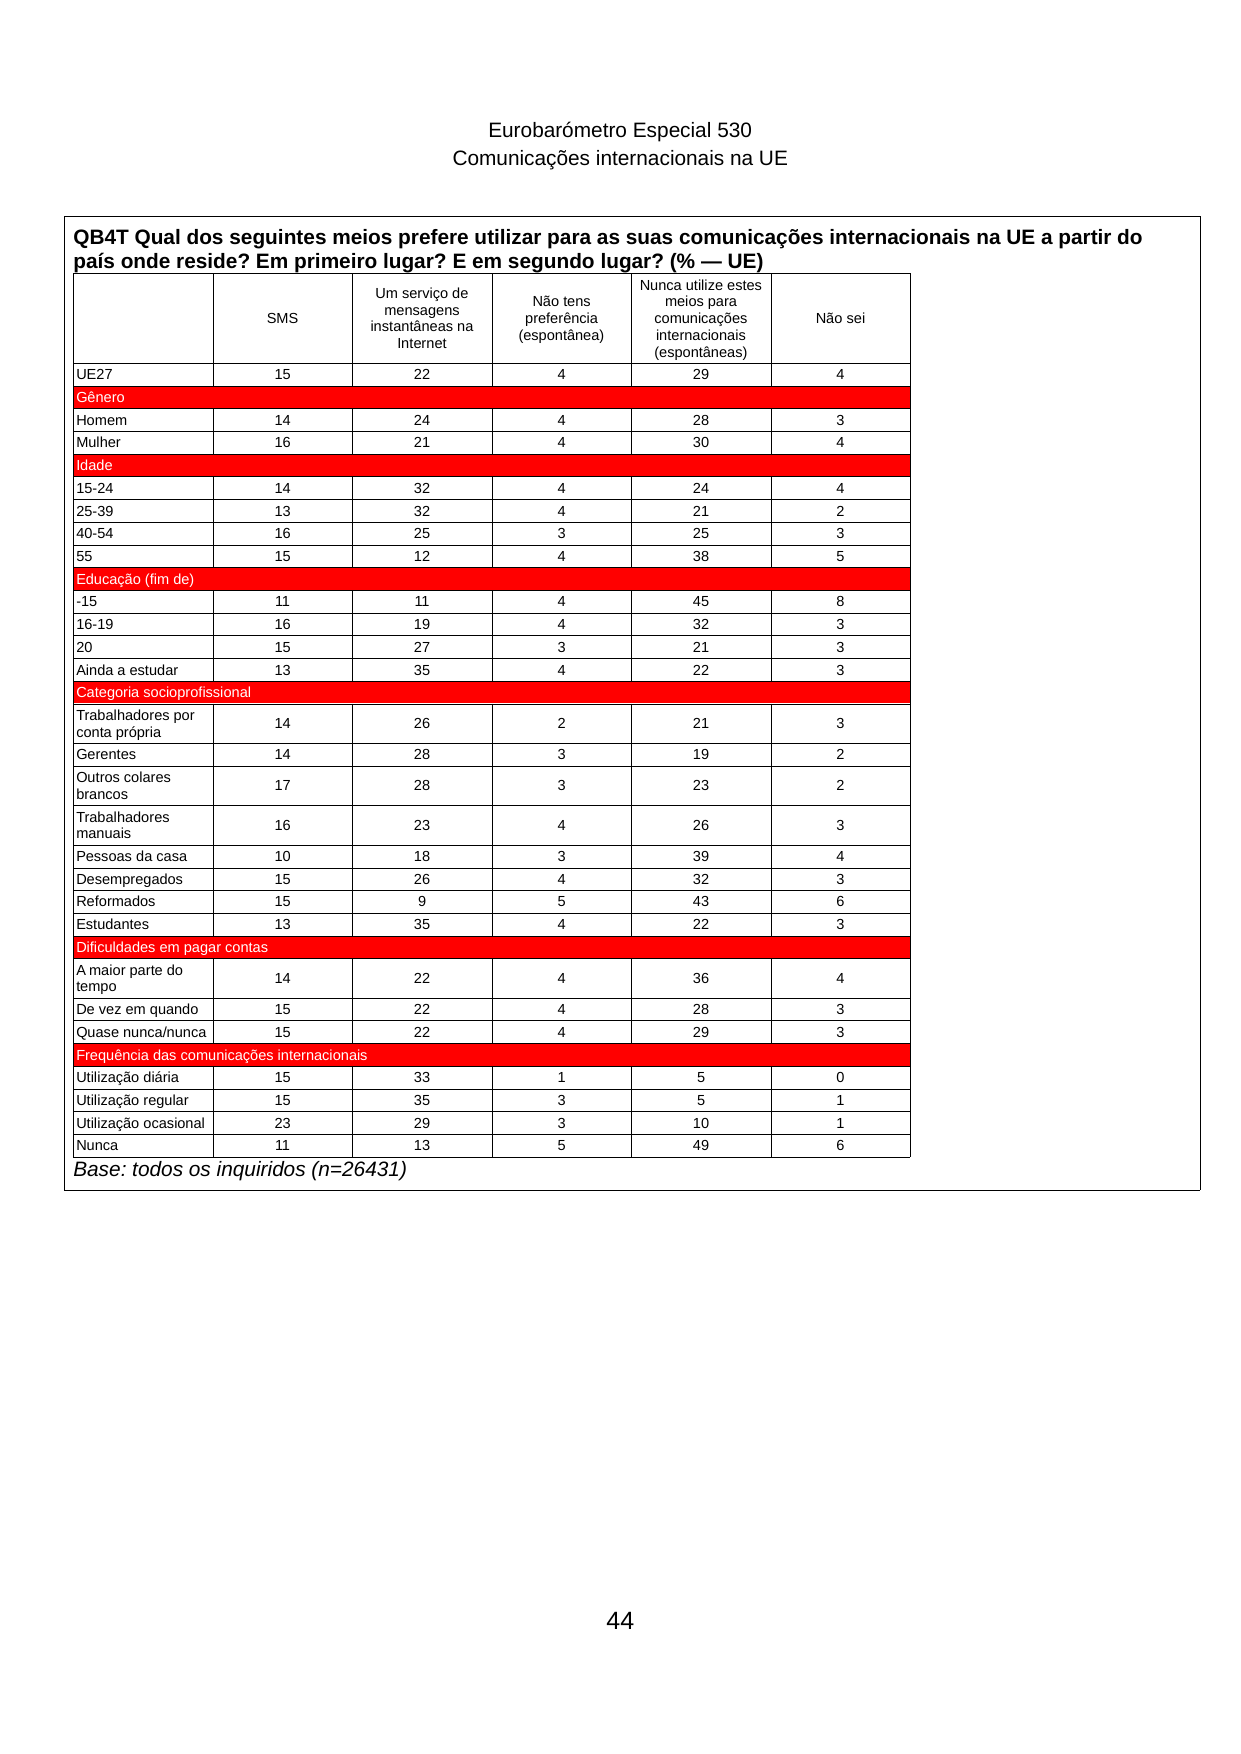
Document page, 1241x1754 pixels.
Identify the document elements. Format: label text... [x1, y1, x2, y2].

table_cell 5 [632, 1067, 771, 1088]
table_cell 4 [772, 846, 910, 867]
table_cell 4 [493, 409, 631, 431]
table_cell 4 [493, 869, 631, 890]
table_cell 29 [353, 1112, 492, 1134]
table_cell 39 [632, 846, 771, 867]
table_cell 5 [772, 546, 910, 567]
table_cell 2 [772, 744, 910, 766]
table_cell 32 [353, 477, 492, 499]
table_cell 3 [772, 914, 910, 936]
table_cell A maior parte do tempo [74, 959, 213, 998]
table_cell 26 [632, 806, 771, 845]
table_cell 3 [772, 705, 910, 743]
table_header Nunca utilize estes meios para comunicações internacionais (espontâneas) [632, 274, 771, 363]
table_cell Trabalhadores manuais [74, 806, 213, 845]
table_cell 11 [214, 591, 352, 613]
table_cell 14 [214, 744, 352, 766]
table_cell 28 [632, 409, 771, 431]
table_cell 32 [632, 869, 771, 890]
table_cell 21 [632, 500, 771, 522]
table_cell 15 [214, 999, 352, 1020]
table_cell 2 [493, 705, 631, 743]
table_cell 15 [214, 869, 352, 890]
table_cell 21 [353, 432, 492, 454]
table_cell 6 [772, 891, 910, 913]
table_cell Utilização diária [74, 1067, 213, 1088]
table_cell 4 [493, 999, 631, 1020]
table_cell 22 [632, 914, 771, 936]
table_cell Ainda a estudar [74, 659, 213, 681]
table_cell 11 [353, 591, 492, 613]
table_cell 5 [632, 1090, 771, 1111]
table_cell 9 [353, 891, 492, 913]
table_cell 16-19 [74, 614, 213, 635]
table_cell 30 [632, 432, 771, 454]
table_cell 0 [772, 1067, 910, 1088]
table_cell 28 [632, 999, 771, 1020]
table_cell 4 [493, 364, 631, 386]
table_cell 15 [214, 546, 352, 567]
table_cell 19 [632, 744, 771, 766]
table_cell 3 [772, 869, 910, 890]
table_cell 4 [772, 364, 910, 386]
table_cell 4 [493, 591, 631, 613]
table_cell 27 [353, 636, 492, 658]
table_cell 38 [632, 546, 771, 567]
table_cell 4 [772, 477, 910, 499]
table_cell Reformados [74, 891, 213, 913]
table_cell 3 [493, 1112, 631, 1134]
table_cell 3 [772, 999, 910, 1020]
table_cell 8 [772, 591, 910, 613]
table_header Um serviço de mensagens instantâneas na Internet [353, 274, 492, 363]
table_cell 15 [214, 364, 352, 386]
table_cell Utilização regular [74, 1090, 213, 1111]
table_header Não tens preferência (espontânea) [493, 274, 631, 363]
table_cell 24 [353, 409, 492, 431]
table_cell Gênero [74, 387, 910, 408]
table_cell 3 [772, 409, 910, 431]
table_cell 25-39 [74, 500, 213, 522]
table_cell 15 [214, 1090, 352, 1111]
table_cell 20 [74, 636, 213, 658]
table_cell 16 [214, 614, 352, 635]
table_cell 15 [214, 891, 352, 913]
table_cell 33 [353, 1067, 492, 1088]
table_cell 5 [493, 891, 631, 913]
table_cell 3 [493, 767, 631, 805]
table_cell Idade [74, 455, 910, 476]
table_cell 5 [493, 1135, 631, 1157]
table_cell De vez em quando [74, 999, 213, 1020]
table_cell 23 [214, 1112, 352, 1134]
table_cell 14 [214, 705, 352, 743]
table_cell 28 [353, 744, 492, 766]
table_cell Dificuldades em pagar contas [74, 937, 910, 958]
table_cell 13 [214, 500, 352, 522]
table_cell 14 [214, 477, 352, 499]
table_cell 49 [632, 1135, 771, 1157]
table_cell 14 [214, 409, 352, 431]
table_cell Categoria socioprofissional [74, 682, 910, 703]
table_cell 4 [493, 614, 631, 635]
table_cell 4 [493, 500, 631, 522]
table_cell 11 [214, 1135, 352, 1157]
table_cell 32 [353, 500, 492, 522]
table_cell 4 [493, 659, 631, 681]
table_cell -15 [74, 591, 213, 613]
table_cell 4 [493, 1021, 631, 1043]
table_cell 1 [493, 1067, 631, 1088]
table_cell Utilização ocasional [74, 1112, 213, 1134]
table_cell 22 [632, 659, 771, 681]
table_cell Homem [74, 409, 213, 431]
table_cell 4 [493, 477, 631, 499]
table_cell 23 [632, 767, 771, 805]
table_header SMS [214, 274, 352, 363]
table_cell 13 [214, 659, 352, 681]
table_cell 55 [74, 546, 213, 567]
table_cell 36 [632, 959, 771, 998]
table_cell 4 [772, 959, 910, 998]
table_cell 24 [632, 477, 771, 499]
table_cell 3 [772, 659, 910, 681]
table_cell 32 [632, 614, 771, 635]
table_cell 26 [353, 869, 492, 890]
table_cell 21 [632, 705, 771, 743]
table_cell 2 [772, 500, 910, 522]
table_cell 18 [353, 846, 492, 867]
table_cell 17 [214, 767, 352, 805]
table_cell 15-24 [74, 477, 213, 499]
table_cell 3 [493, 744, 631, 766]
table_cell 14 [214, 959, 352, 998]
table_cell Frequência das comunicações internacionais [74, 1044, 910, 1066]
table_cell 3 [772, 523, 910, 544]
table_cell Trabalhadores por conta própria [74, 705, 213, 743]
table_cell 10 [632, 1112, 771, 1134]
table_cell 3 [772, 614, 910, 635]
table_cell 10 [214, 846, 352, 867]
table_cell 4 [493, 959, 631, 998]
table_cell 13 [214, 914, 352, 936]
table_cell 15 [214, 1021, 352, 1043]
table_cell 26 [353, 705, 492, 743]
table_cell 28 [353, 767, 492, 805]
table_cell 43 [632, 891, 771, 913]
table_cell 35 [353, 659, 492, 681]
table_cell 22 [353, 999, 492, 1020]
table_cell 4 [493, 806, 631, 845]
table_cell 15 [214, 1067, 352, 1088]
table_cell 25 [353, 523, 492, 544]
table_cell 25 [632, 523, 771, 544]
table_cell Nunca [74, 1135, 213, 1157]
table_cell 3 [772, 636, 910, 658]
table_cell Educação (fim de) [74, 568, 910, 590]
table_cell 16 [214, 523, 352, 544]
table_cell 23 [353, 806, 492, 845]
table_cell 4 [493, 914, 631, 936]
table_cell 13 [353, 1135, 492, 1157]
table_cell 4 [493, 546, 631, 567]
table_cell 3 [772, 1021, 910, 1043]
table_cell 29 [632, 1021, 771, 1043]
text Base: todos os inquiridos (n=26431) [73, 1157, 1191, 1181]
table_cell 15 [214, 636, 352, 658]
table_cell 40-54 [74, 523, 213, 544]
text QB4T Qual dos seguintes meios prefere utilizar para as suas comunicações internacionais na UE a partir do país onde reside? Em primeiro lugar? E em segundo lugar? (% — UE) [73, 225, 1191, 273]
table_cell UE27 [74, 364, 213, 386]
table_cell 35 [353, 1090, 492, 1111]
table_cell Quase nunca/nunca [74, 1021, 213, 1043]
table_cell 22 [353, 1021, 492, 1043]
table_cell Mulher [74, 432, 213, 454]
table_cell Estudantes [74, 914, 213, 936]
table_cell Desempregados [74, 869, 213, 890]
table_header Não sei [772, 274, 910, 363]
table_cell 16 [214, 432, 352, 454]
table_cell 19 [353, 614, 492, 635]
table_cell Gerentes [74, 744, 213, 766]
table_cell 3 [772, 806, 910, 845]
table_cell 12 [353, 546, 492, 567]
table_cell 22 [353, 959, 492, 998]
table_cell 3 [493, 523, 631, 544]
table_cell 21 [632, 636, 771, 658]
table_cell 3 [493, 846, 631, 867]
table_cell 2 [772, 767, 910, 805]
table_cell 1 [772, 1090, 910, 1111]
table_cell 3 [493, 1090, 631, 1111]
table_cell 6 [772, 1135, 910, 1157]
table_cell 29 [632, 364, 771, 386]
table_header [74, 274, 213, 363]
table_cell 4 [493, 432, 631, 454]
table_cell 35 [353, 914, 492, 936]
table_cell 4 [772, 432, 910, 454]
table_cell 3 [493, 636, 631, 658]
table_cell Pessoas da casa [74, 846, 213, 867]
table_cell 45 [632, 591, 771, 613]
table_cell 1 [772, 1112, 910, 1134]
table_cell 16 [214, 806, 352, 845]
table_cell 22 [353, 364, 492, 386]
table_cell Outros colares brancos [74, 767, 213, 805]
